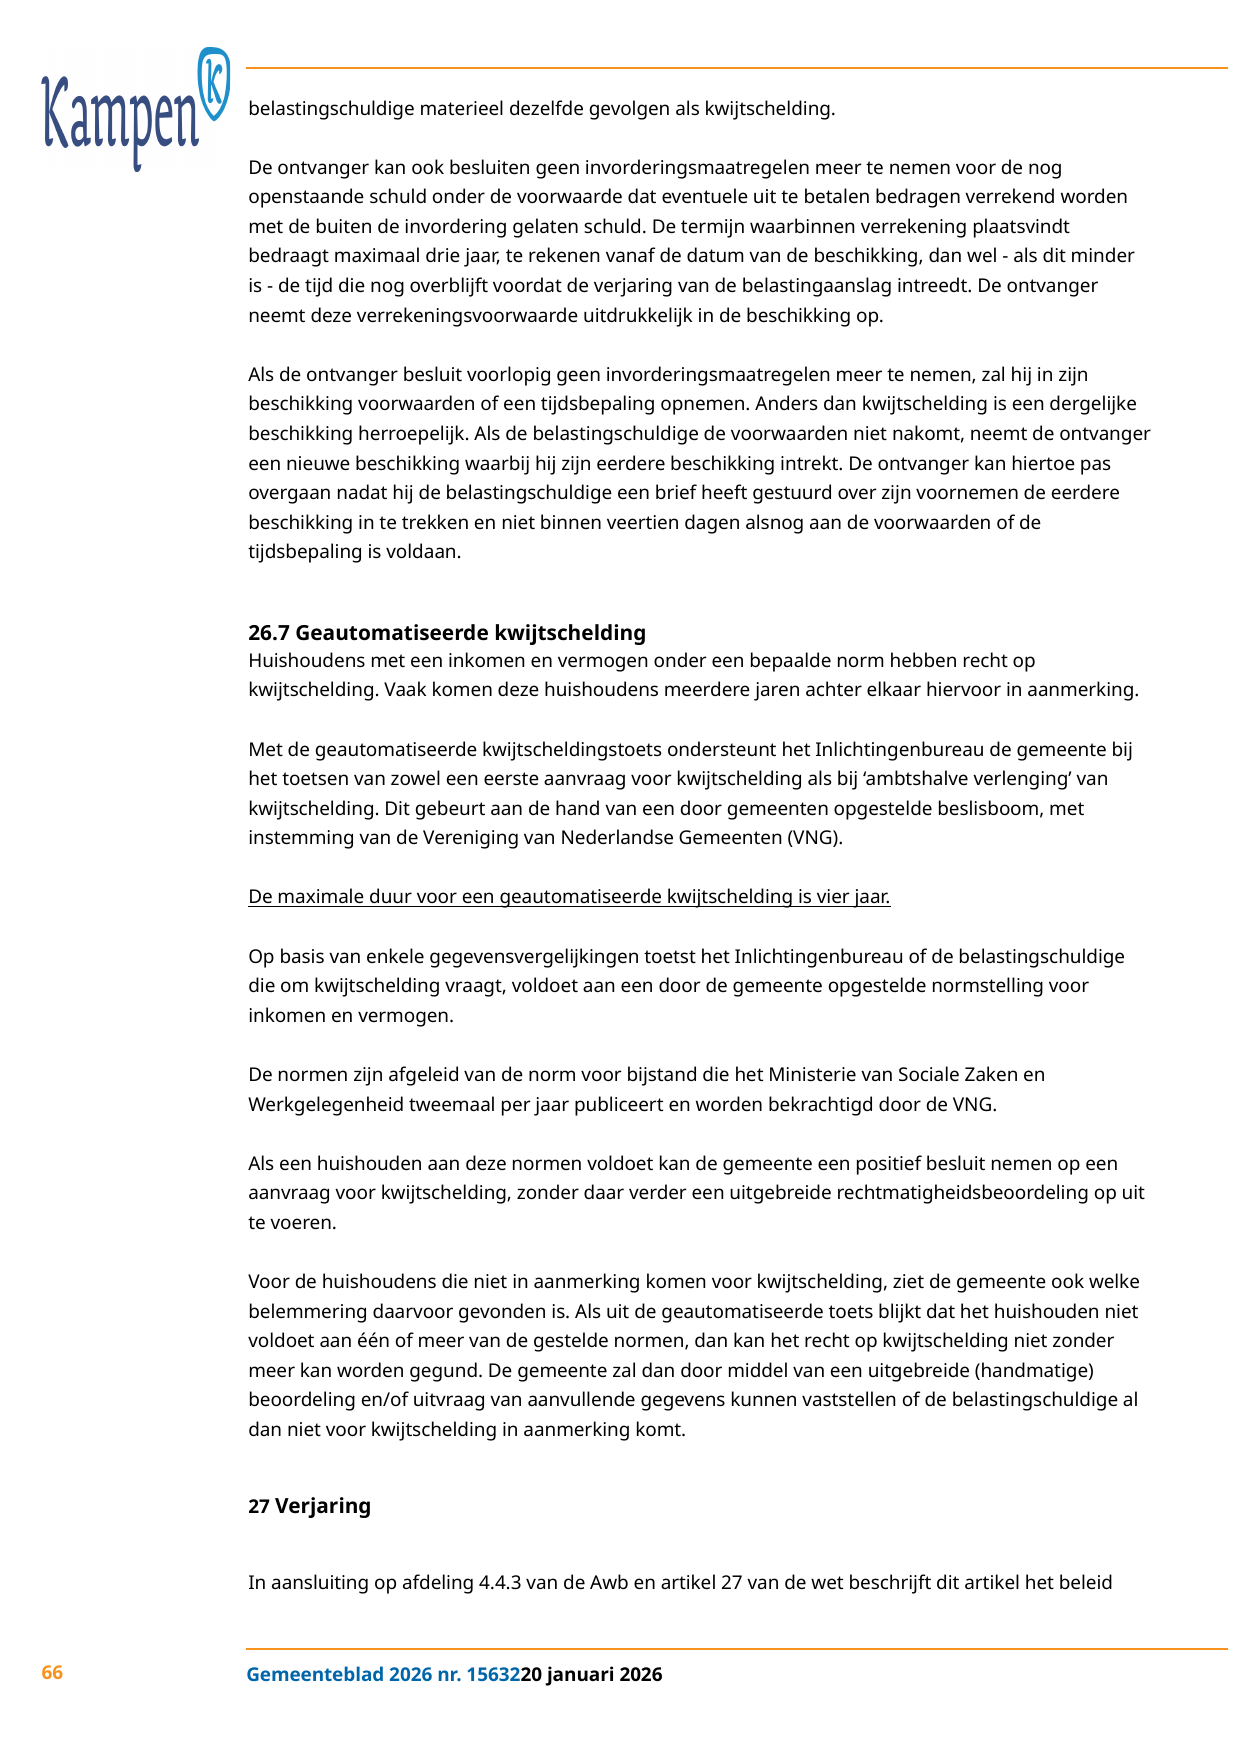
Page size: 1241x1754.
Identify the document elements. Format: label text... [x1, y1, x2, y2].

text Op basis van enkele gegevensvergelijkingen toetst het Inlichtingenbureau of de belastingschuldige die om kwijtschelding vraagt, voldoet aan een door de gemeente opgestelde normstelling voor inkomen en vermogen. [248, 943, 1152, 1028]
text Als de ontvanger besluit voorlopig geen invorderingsmaatregelen meer te nemen, zal hij in zijn beschikking voorwaarden of een tijdsbepaling opnemen. Anders dan kwijtschelding is een dergelijke beschikking herroepelijk. Als de belastingschuldige de voorwaarden niet nakomt, neemt de ontvanger een nieuwe beschikking waarbij hij zijn eerdere beschikking intrekt. De ontvanger kan hiertoe pas overgaan nadat hij de belastingschuldige een brief heeft gestuurd over zijn voornemen de eerdere beschikking in te trekken en niet binnen veertien dagen alsnog aan de voorwaarden of de tijdsbepaling is voldaan. [248, 361, 1152, 564]
text In aansluiting op afdeling 4.4.3 van de Awb en artikel 27 van de wet beschrijft dit artikel het beleid [248, 1569, 1152, 1595]
text Als een huishouden aan deze normen voldoet kan de gemeente een positief besluit nemen op een aanvraag voor kwijtschelding, zonder daar verder een uitgebreide rechtmatigheidsbeoordeling op uit te voeren. [248, 1150, 1152, 1235]
picture [41, 47, 231, 172]
text Voor de huishoudens die niet in aanmerking komen voor kwijtschelding, ziet de gemeente ook welke belemmering daarvoor gevonden is. Als uit de geautomatiseerde toets blijkt dat het huishouden niet voldoet aan één of meer van de gestelde normen, dan kan het recht op kwijtschelding niet zonder meer kan worden gegund. De gemeente zal dan door middel van een uitgebreide (handmatige) beoordeling en/of uitvraag van aanvullende gegevens kunnen vaststellen of de belastingschuldige al dan niet voor kwijtschelding in aanmerking komt. [248, 1268, 1152, 1442]
text 26.7 Geautomatiseerde kwijtschelding [248, 618, 1152, 647]
text De maximale duur voor een geautomatiseerde kwijtschelding is vier jaar. [248, 884, 1152, 909]
text Huishoudens met een inkomen en vermogen onder een bepaalde norm hebben recht op kwijtschelding. Vaak komen deze huishoudens meerdere jaren achter elkaar hiervoor in aanmerking. [248, 647, 1152, 702]
text De ontvanger kan ook besluiten geen invorderingsmaatregelen meer te nemen voor de nog openstaande schuld onder de voorwaarde dat eventuele uit te betalen bedragen verrekend worden met de buiten de invordering gelaten schuld. De termijn waarbinnen verrekening plaatsvindt bedraagt maximaal drie jaar, te rekenen vanaf de datum van de beschikking, dan wel - als dit minder is - de tijd die nog overblijft voordat de verjaring van de belastingaanslag intreedt. De ontvanger neemt deze verrekeningsvoorwaarde uitdrukkelijk in de beschikking op. [248, 154, 1152, 328]
text Met de geautomatiseerde kwijtscheldingstoets ondersteunt het Inlichtingenbureau de gemeente bij het toetsen van zowel een eerste aanvraag voor kwijtschelding als bij ‘ambtshalve verlenging’ van kwijtschelding. Dit gebeurt aan de hand van een door gemeenten opgestelde beslisboom, met instemming van de Vereniging van Nederlandse Gemeenten (VNG). [248, 736, 1152, 850]
text belastingschuldige materieel dezelfde gevolgen als kwijtschelding. [248, 95, 1152, 121]
text De normen zijn afgeleid van de norm voor bijstand die het Ministerie van Sociale Zaken en Werkgelegenheid tweemaal per jaar publiceert en worden bekrachtigd door de VNG. [248, 1061, 1152, 1116]
text 27 Verjaring [248, 1491, 1152, 1520]
